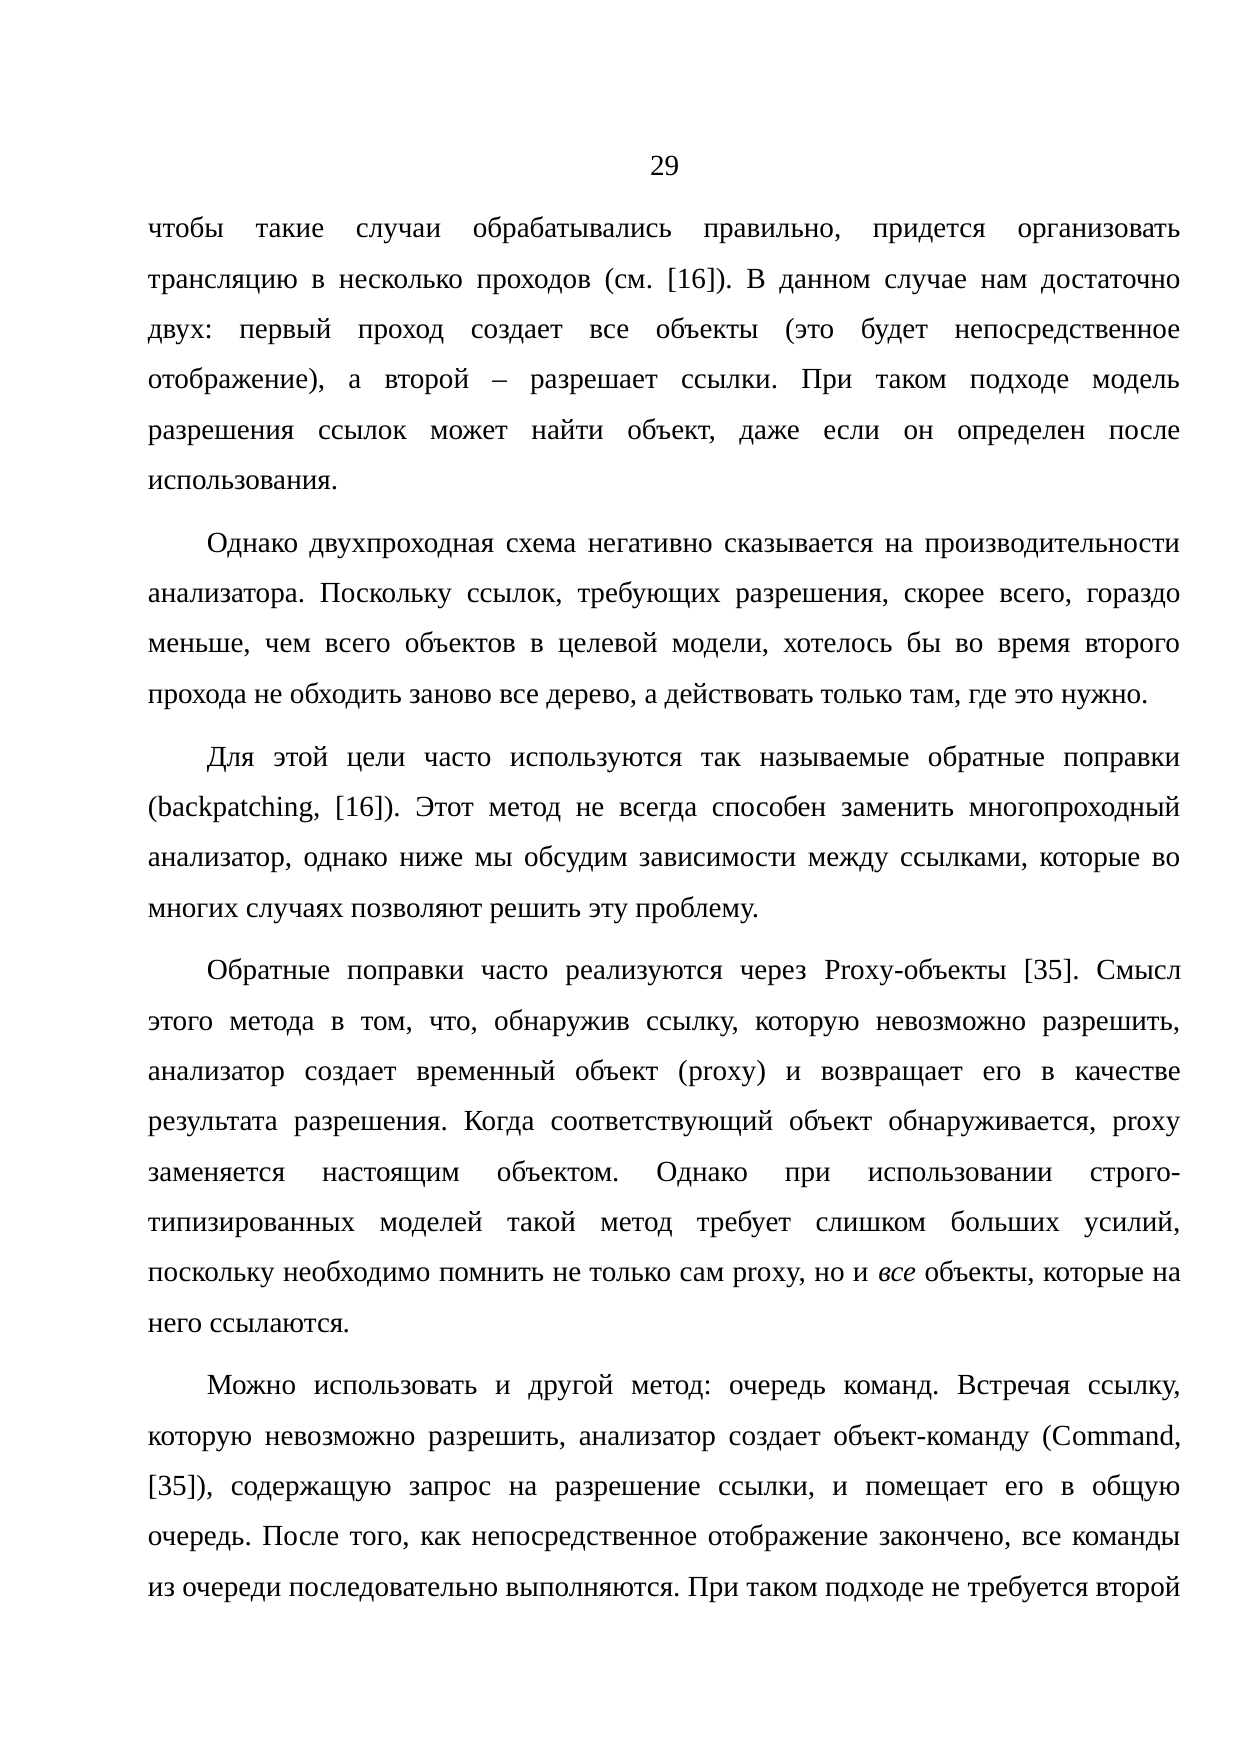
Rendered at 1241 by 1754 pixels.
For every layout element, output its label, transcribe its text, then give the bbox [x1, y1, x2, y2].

text чтобы такие случаи обрабатывались правильно, придется организовать трансляцию в несколько проходов (см. [16]). В данном случае нам достаточно двух: первый проход создает все объекты (это будет непосредственное отображение), а второй – разрешает ссылки. При таком подходе модель разрешения ссылок может найти объект, даже если он определен после использования. [148, 211, 1181, 496]
text Можно использовать и другой метод: очередь команд. Встречая ссылку, которую невозможно разрешить, анализатор создает объект-команду (Command, [35]), содержащую запрос на разрешение ссылки, и помещает его в общую очередь. После того, как непосредственное отображение закончено, все команды из очереди последовательно выполняются. При таком подходе не требуется второй [148, 1367, 1181, 1602]
text Обратные поправки часто реализуются через Proxy-объекты [35]. Смысл этого метода в том, что, обнаружив ссылку, которую невозможно разрешить, анализатор создает временный объект (proxy) и возвращает его в качестве результата разрешения. Когда соответствующий объект обнаруживается, proxy заменяется настоящим объектом. Однако при использовании строго-типизированных моделей такой метод требует слишком больших усилий, поскольку необходимо помнить не только сам proxy, но и все объекты, которые на него ссылаются. [148, 952, 1181, 1338]
text Однако двухпроходная схема негативно сказывается на производительности анализатора. Поскольку ссылок, требующих разрешения, скорее всего, гораздо меньше, чем всего объектов в целевой модели, хотелось бы во время второго прохода не обходить заново все дерево, а действовать только там, где это нужно. [148, 525, 1181, 709]
text Для этой цели часто используются так называемые обратные поправки (backpatching, [16]). Этот метод не всегда способен заменить многопроходный анализатор, однако ниже мы обсудим зависимости между ссылками, которые во многих случаях позволяют решить эту проблему. [148, 739, 1181, 923]
